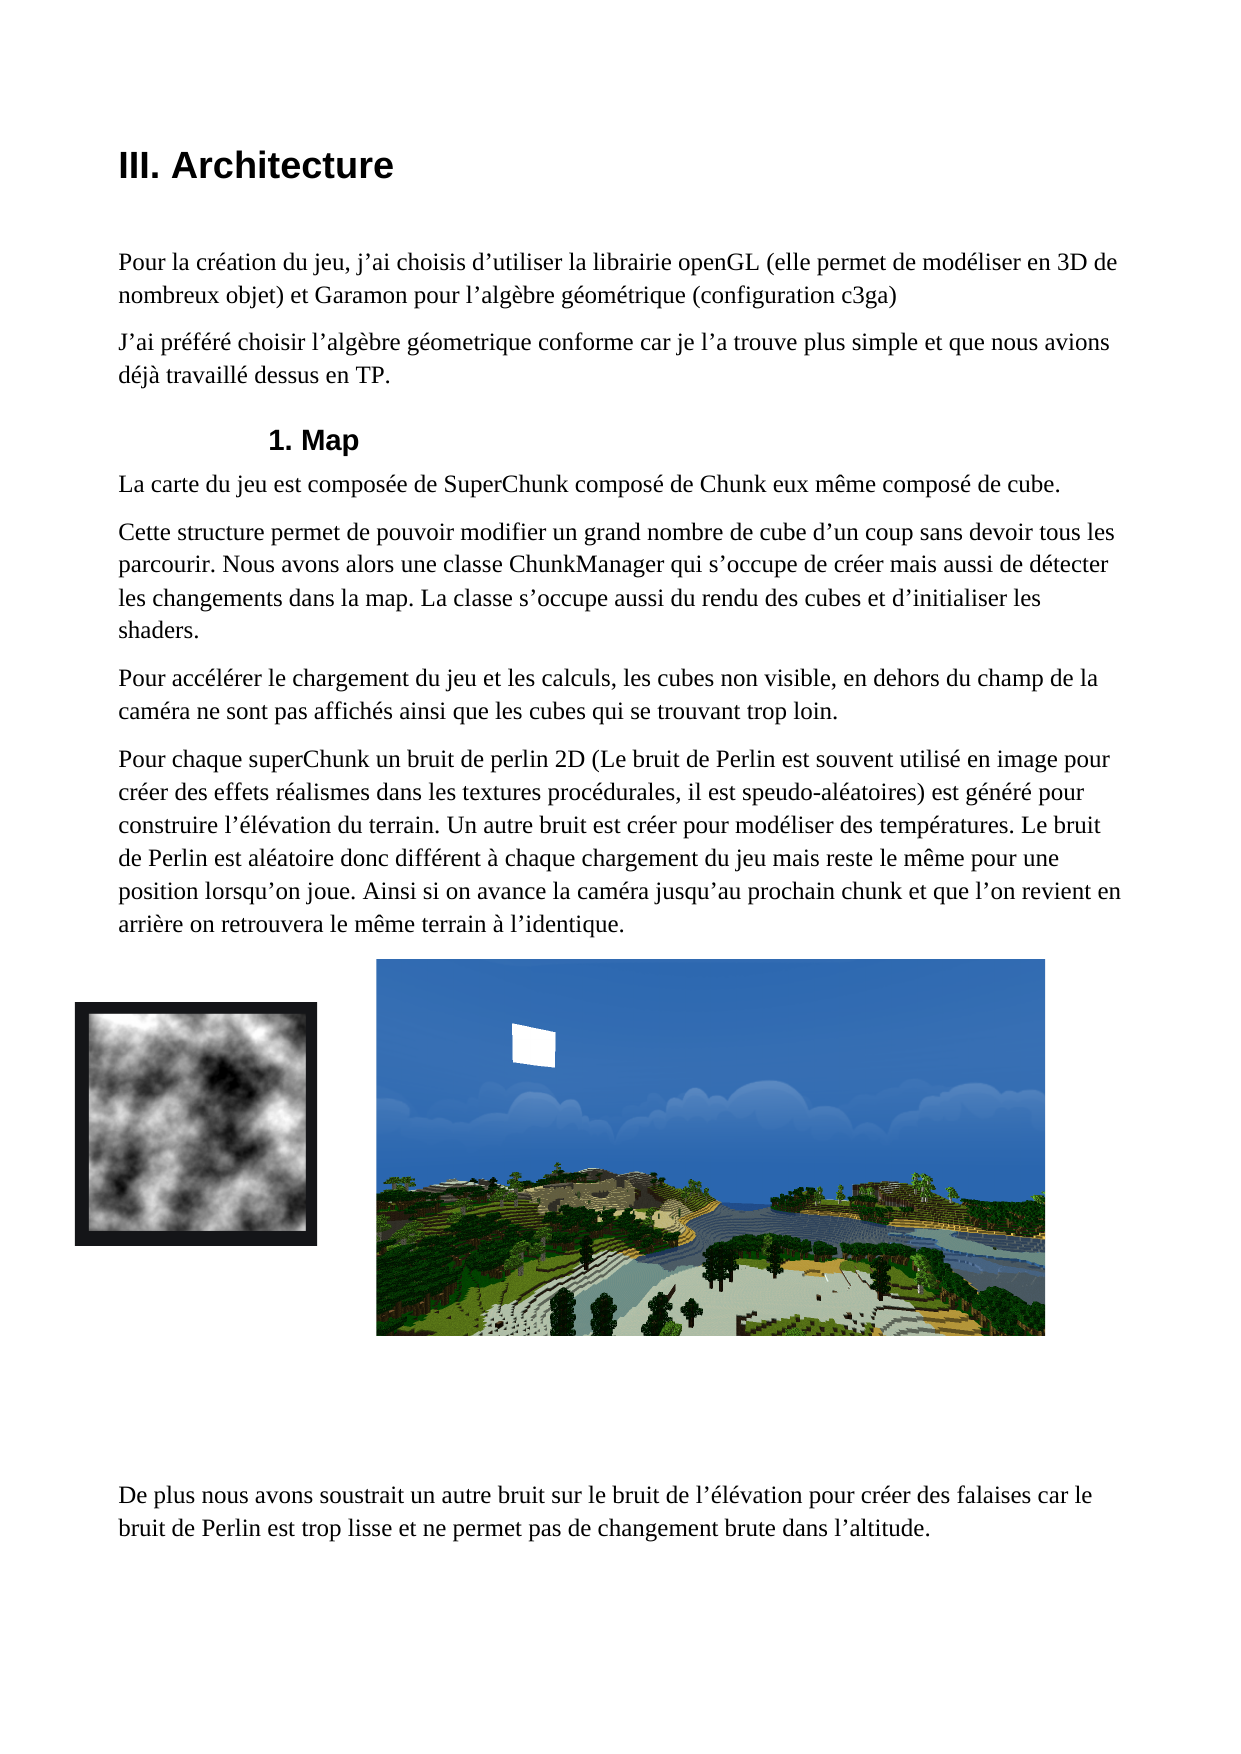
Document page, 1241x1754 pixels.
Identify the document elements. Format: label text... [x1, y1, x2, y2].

picture [239, 1002, 318, 1246]
picture [376, 959, 1046, 1336]
text Pour accélérer le chargement du jeu et les calculs, les cubes non visible, en dehors du champ de la caméra ne sont pas affichés ainsi que les cubes qui se trouvant trop loin. [118, 663, 1122, 725]
text Pour chaque superChunk un bruit de perlin 2D (Le bruit de Perlin est souvent utilisé en image pour créer des effets réalismes dans les textures procédurales, il est speudo-aléatoires) est généré pour construire l’élévation du terrain. Un autre bruit est créer pour modéliser des températures. Le bruit de Perlin est aléatoire donc différent à chaque chargement du jeu mais reste le même pour une position lorsqu’on joue. Ainsi si on avance la caméra jusqu’au prochain chunk et que l’on revient en arrière on retrouvera le même terrain à l’identique. [118, 744, 1122, 938]
text De plus nous avons soustrait un autre bruit sur le bruit de l’élévation pour créer des falaises car le bruit de Perlin est trop lisse et ne permet pas de changement brute dans l’altitude. [118, 1480, 1122, 1542]
text J’ai préféré choisir l’algèbre géometrique conforme car je l’a trouve plus simple et que nous avions déjà travaillé dessus en TP. [118, 327, 1122, 389]
text Cette structure permet de pouvoir modifier un grand nombre de cube d’un coup sans devoir tous les parcourir. Nous avons alors une classe ChunkManager qui s’occupe de créer mais aussi de détecter les changements dans la map. La classe s’occupe aussi du rendu des cubes et d’initialiser les shaders. [118, 517, 1122, 644]
subtitle III. Architecture [118, 143, 1122, 187]
text Pour la création du jeu, j’ai choisis d’utiliser la librairie openGL (elle permet de modéliser en 3D de nombreux objet) et Garamon pour l’algèbre géométrique (configuration c3ga) [118, 247, 1122, 309]
subtitle 1. Map [268, 423, 1122, 456]
text La carte du jeu est composée de SuperChunk composé de Chunk eux même composé de cube. [118, 469, 1122, 498]
